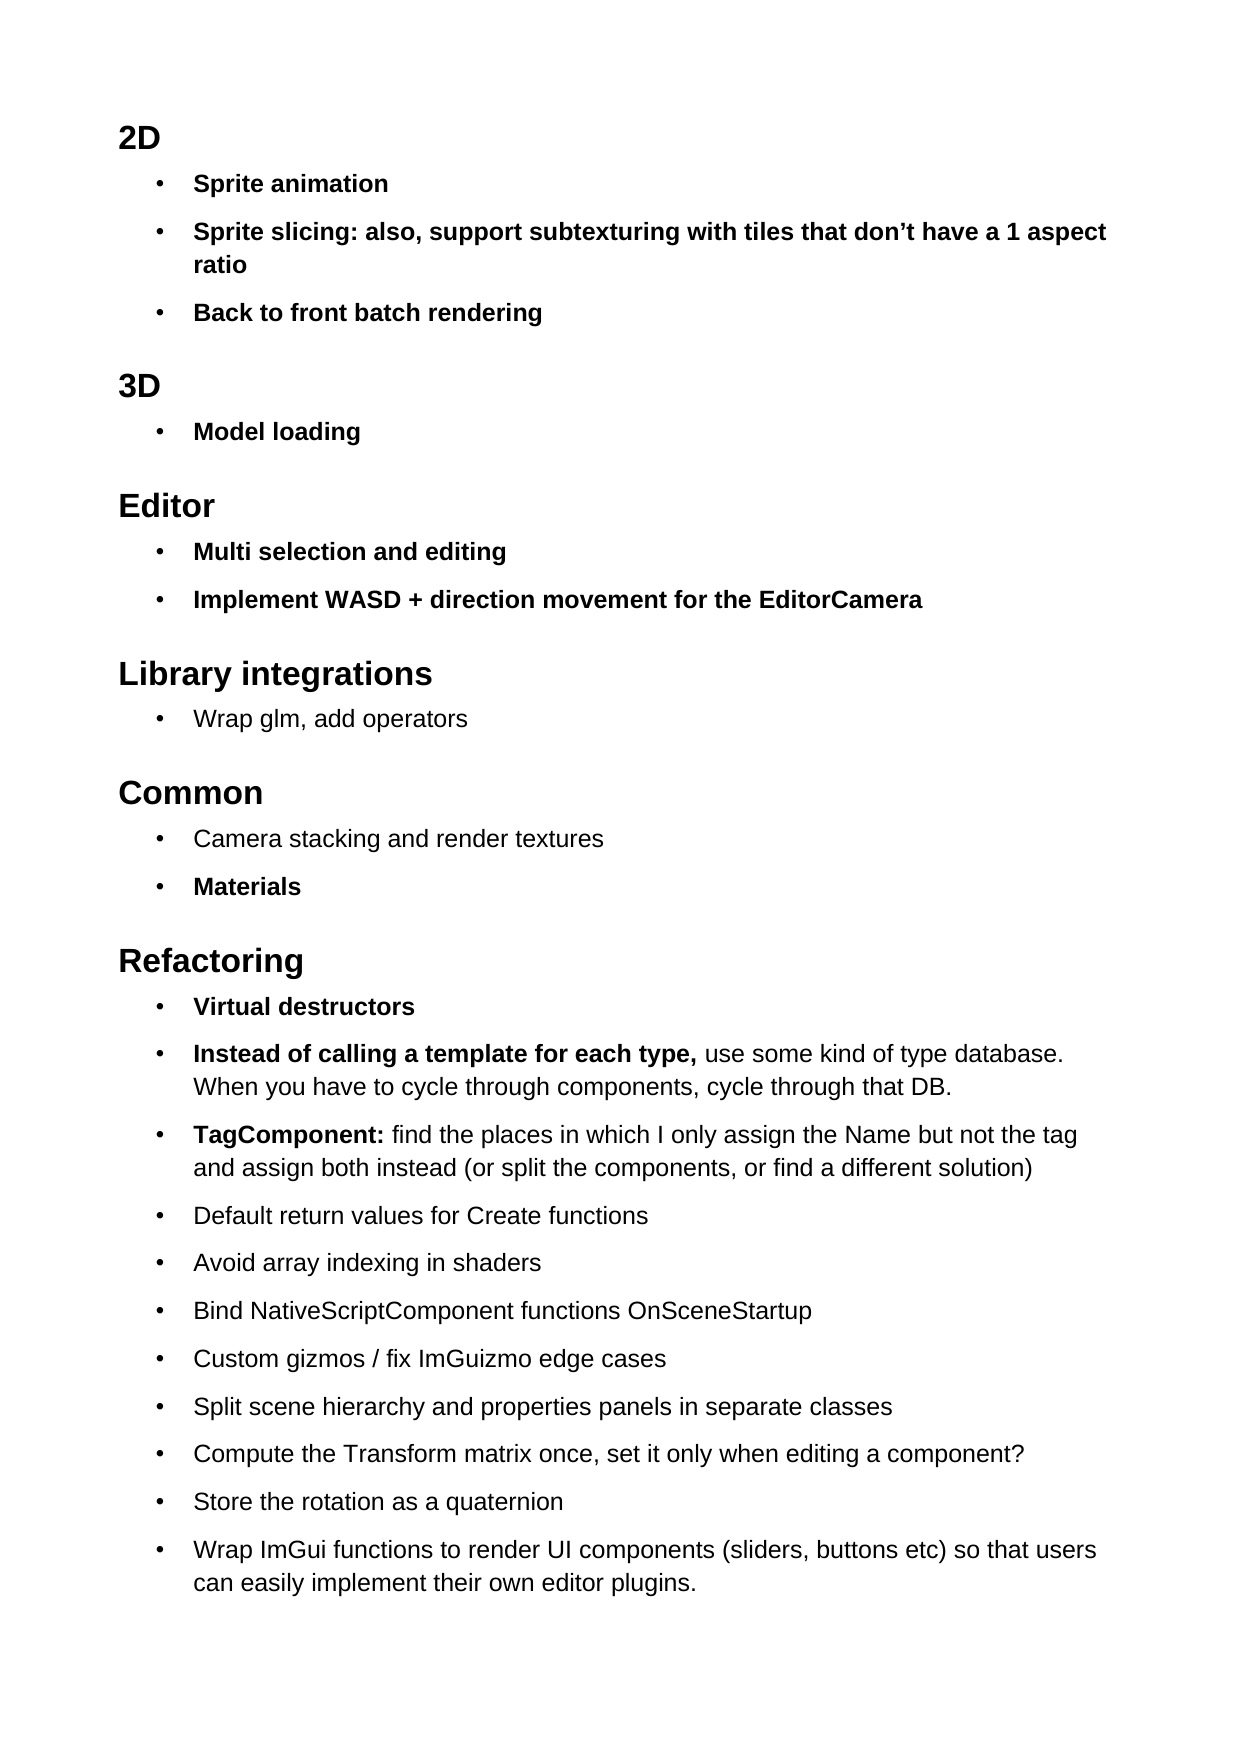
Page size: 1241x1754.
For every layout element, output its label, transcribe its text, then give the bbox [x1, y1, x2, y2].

list Compute the Transform matrix once, set it only when editing a component? [156, 1439, 1122, 1468]
subtitle Common [118, 773, 1122, 812]
list Sprite animation [156, 169, 1122, 198]
list Store the rotation as a quaternion [156, 1487, 1122, 1516]
subtitle 2D [118, 118, 1122, 157]
list Implement WASD + direction movement for the EditorCamera [156, 585, 1122, 614]
list Model loading [156, 417, 1122, 446]
list Virtual destructors [156, 992, 1122, 1020]
subtitle Editor [118, 486, 1122, 524]
list Wrap glm, add operators [156, 704, 1122, 733]
list Back to front batch rendering [156, 298, 1122, 327]
list Camera stacking and render textures [156, 824, 1122, 853]
list Instead of calling a template for each type, use some kind of type database. When you have to cycle through components, cycle through that DB. [156, 1039, 1122, 1101]
list TagComponent: find the places in which I only assign the Name but not the tag and assign both instead (or split the components, or find a different solution) [156, 1120, 1122, 1182]
list Multi selection and editing [156, 537, 1122, 566]
list Wrap ImGui functions to render UI components (sliders, buttons etc) so that users can easily implement their own editor plugins. [156, 1535, 1122, 1597]
list Bind NativeScriptComponent functions OnSceneStartup [156, 1296, 1122, 1325]
subtitle Library integrations [118, 653, 1122, 692]
list Split scene hierarchy and properties panels in separate classes [156, 1392, 1122, 1420]
subtitle 3D [118, 366, 1122, 405]
list Custom gizmos / fix ImGuizmo edge cases [156, 1344, 1122, 1373]
list Materials [156, 872, 1122, 901]
list Sprite slicing: also, support subtexturing with tiles that don’t have a 1 aspect ratio [156, 217, 1122, 279]
list Avoid array indexing in shaders [156, 1248, 1122, 1277]
subtitle Refactoring [118, 940, 1122, 979]
list Default return values for Create functions [156, 1201, 1122, 1229]
